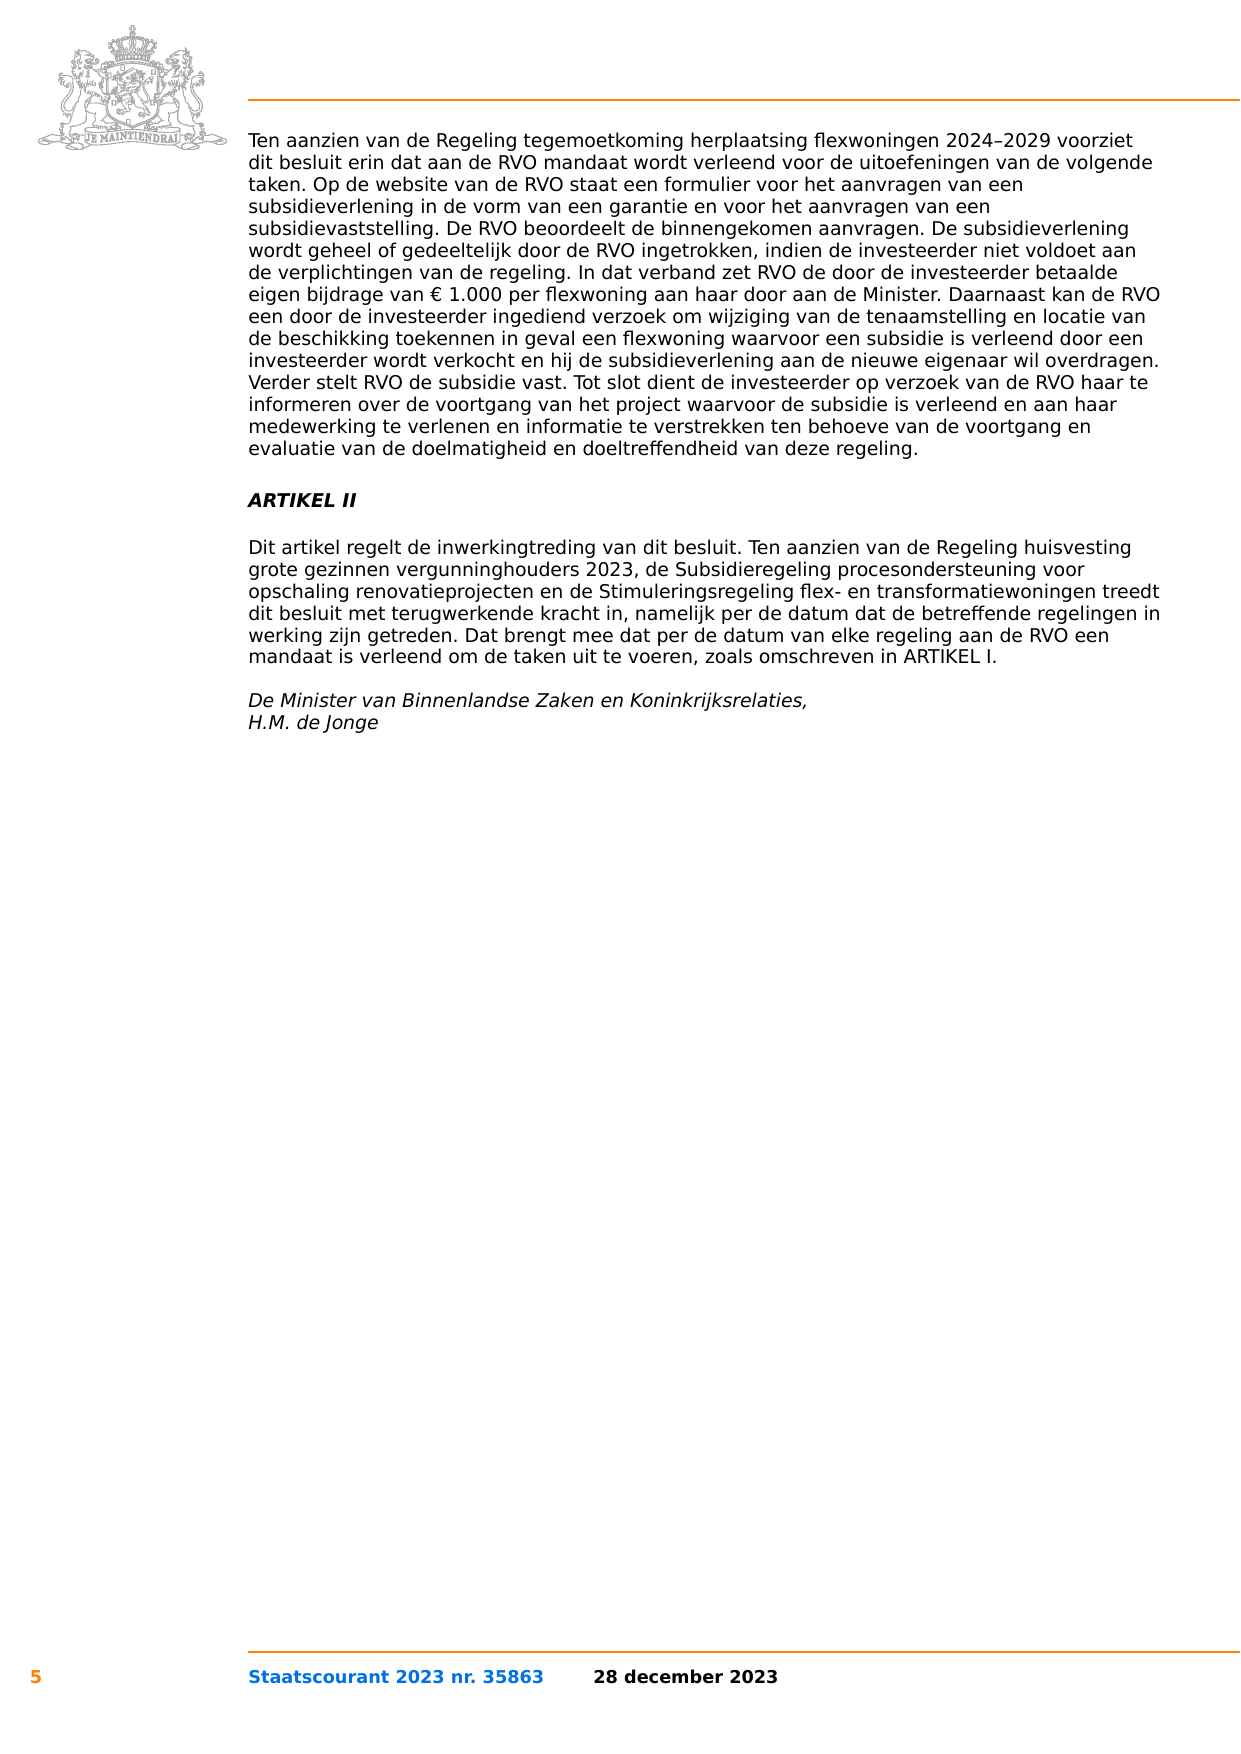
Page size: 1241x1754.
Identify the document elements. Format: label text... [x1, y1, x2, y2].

picture [38, 25, 227, 150]
text Dit artikel regelt de inwerkingtreding van dit besluit. Ten aanzien van de Regeling huisvesting grote gezinnen vergunninghouders 2023, de Subsidieregeling procesondersteuning voor opschaling renovatieprojecten en de Stimuleringsregeling flex- en transformatiewoningen treedt dit besluit met terugwerkende kracht in, namelijk per de datum dat de betreffende regelingen in werking zijn getreden. Dat brengt mee dat per de datum van elke regeling aan de RVO een mandaat is verleend om de taken uit te voeren, zoals omschreven in ARTIKEL I. [248, 537, 1163, 668]
subtitle ARTIKEL II [248, 489, 1163, 512]
text De Minister van Binnenlandse Zaken en Koninkrijksrelaties, H.M. de Jonge [248, 690, 1163, 734]
text Ten aanzien van de Regeling tegemoetkoming herplaatsing flexwoningen 2024–2029 voorziet dit besluit erin dat aan de RVO mandaat wordt verleend voor de uitoefeningen van de volgende taken. Op de website van de RVO staat een formulier voor het aanvragen van een subsidieverlening in de vorm van een garantie en voor het aanvragen van een subsidievaststelling. De RVO beoordeelt de binnengekomen aanvragen. De subsidieverlening wordt geheel of gedeeltelijk door de RVO ingetrokken, indien de investeerder niet voldoet aan de verplichtingen van de regeling. In dat verband zet RVO de door de investeerder betaalde eigen bijdrage van € 1.000 per flexwoning aan haar door aan de Minister. Daarnaast kan de RVO een door de investeerder ingediend verzoek om wijziging van de tenaamstelling en locatie van de beschikking toekennen in geval een flexwoning waarvoor een subsidie is verleend door een investeerder wordt verkocht en hij de subsidieverlening aan de nieuwe eigenaar wil overdragen. Verder stelt RVO de subsidie vast. Tot slot dient de investeerder op verzoek van de RVO haar te informeren over de voortgang van het project waarvoor de subsidie is verleend en aan haar medewerking te verlenen en informatie te verstrekken ten behoeve van de voortgang en evaluatie van de doelmatigheid en doeltreffendheid van deze regeling. [248, 130, 1163, 459]
